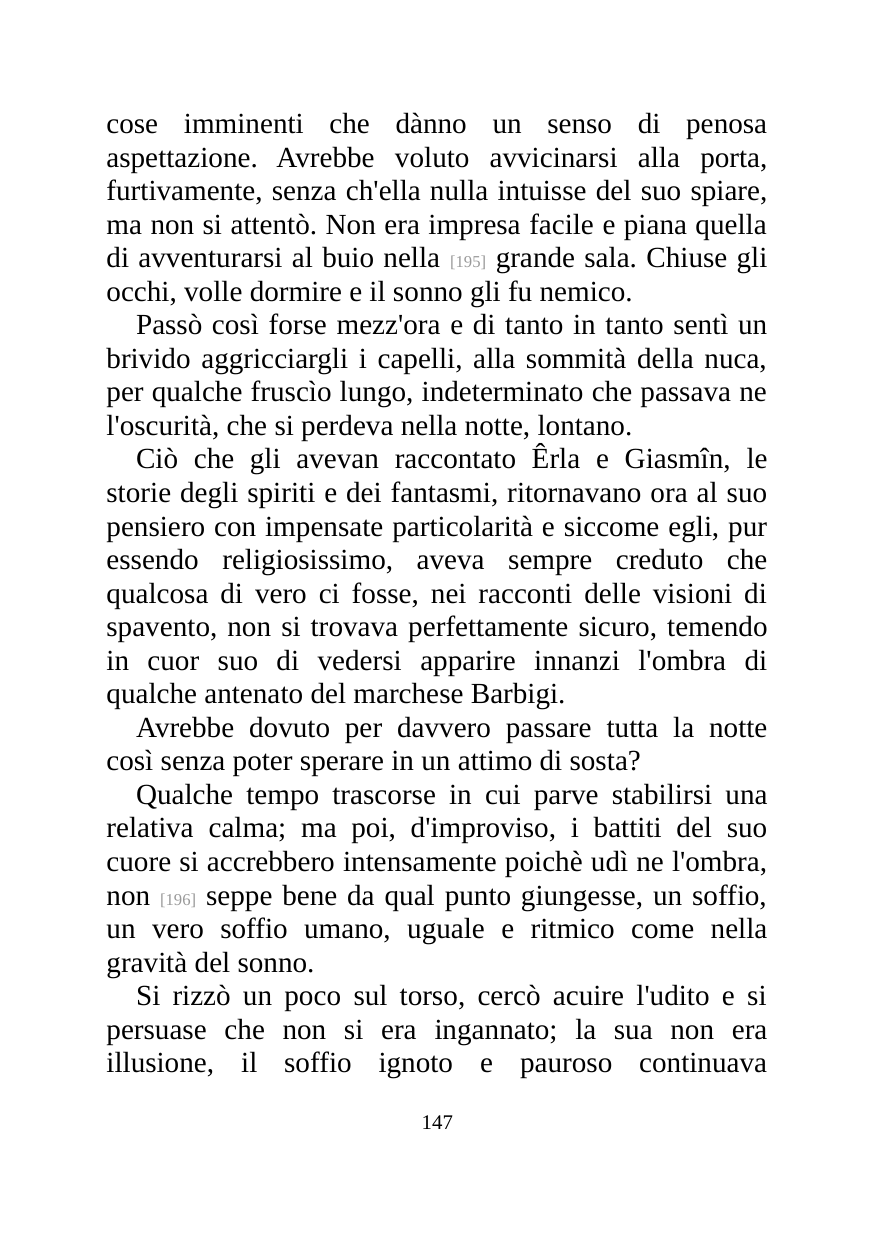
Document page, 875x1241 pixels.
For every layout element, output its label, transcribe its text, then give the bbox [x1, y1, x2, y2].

text Qualche tempo trascorse in cui parve stabilirsi una relativa calma; ma poi, d'improviso, i battiti del suo cuore si accrebbero intensamente poichè udì ne l'ombra, non [196] seppe bene da qual punto giungesse, un soffio, un vero soffio umano, uguale e ritmico come nella gravità del sonno. [106, 777, 768, 978]
text cose imminenti che dànno un senso di penosa aspettazione. Avrebbe voluto avvicinarsi alla porta, furtivamente, senza ch'ella nulla intuisse del suo spiare, ma non si attentò. Non era impresa facile e piana quella di avventurarsi al buio nella [195] grande sala. Chiuse gli occhi, volle dormire e il sonno gli fu nemico. [106, 106, 768, 307]
text Passò così forse mezz'ora e di tanto in tanto sentì un brivido aggricciargli i capelli, alla sommità della nuca, per qualche fruscìo lungo, indeterminato che passava ne l'oscurità, che si perdeva nella notte, lontano. [106, 307, 768, 442]
text Ciò che gli avevan raccontato Êrla e Giasmîn, le storie degli spiriti e dei fantasmi, ritornavano ora al suo pensiero con impensate particolarità e siccome egli, pur essendo religiosissimo, aveva sempre creduto che qualcosa di vero ci fosse, nei racconti delle visioni di spavento, non si trovava perfettamente sicuro, temendo in cuor suo di vedersi apparire innanzi l'ombra di qualche antenato del marchese Barbigi. [106, 442, 768, 710]
text Si rizzò un poco sul torso, cercò acuire l'udito e si persuase che non si era ingannato; la sua non era illusione, il soffio ignoto e pauroso continuava [106, 978, 768, 1079]
text Avrebbe dovuto per davvero passare tutta la notte così senza poter sperare in un attimo di sosta? [106, 710, 768, 777]
